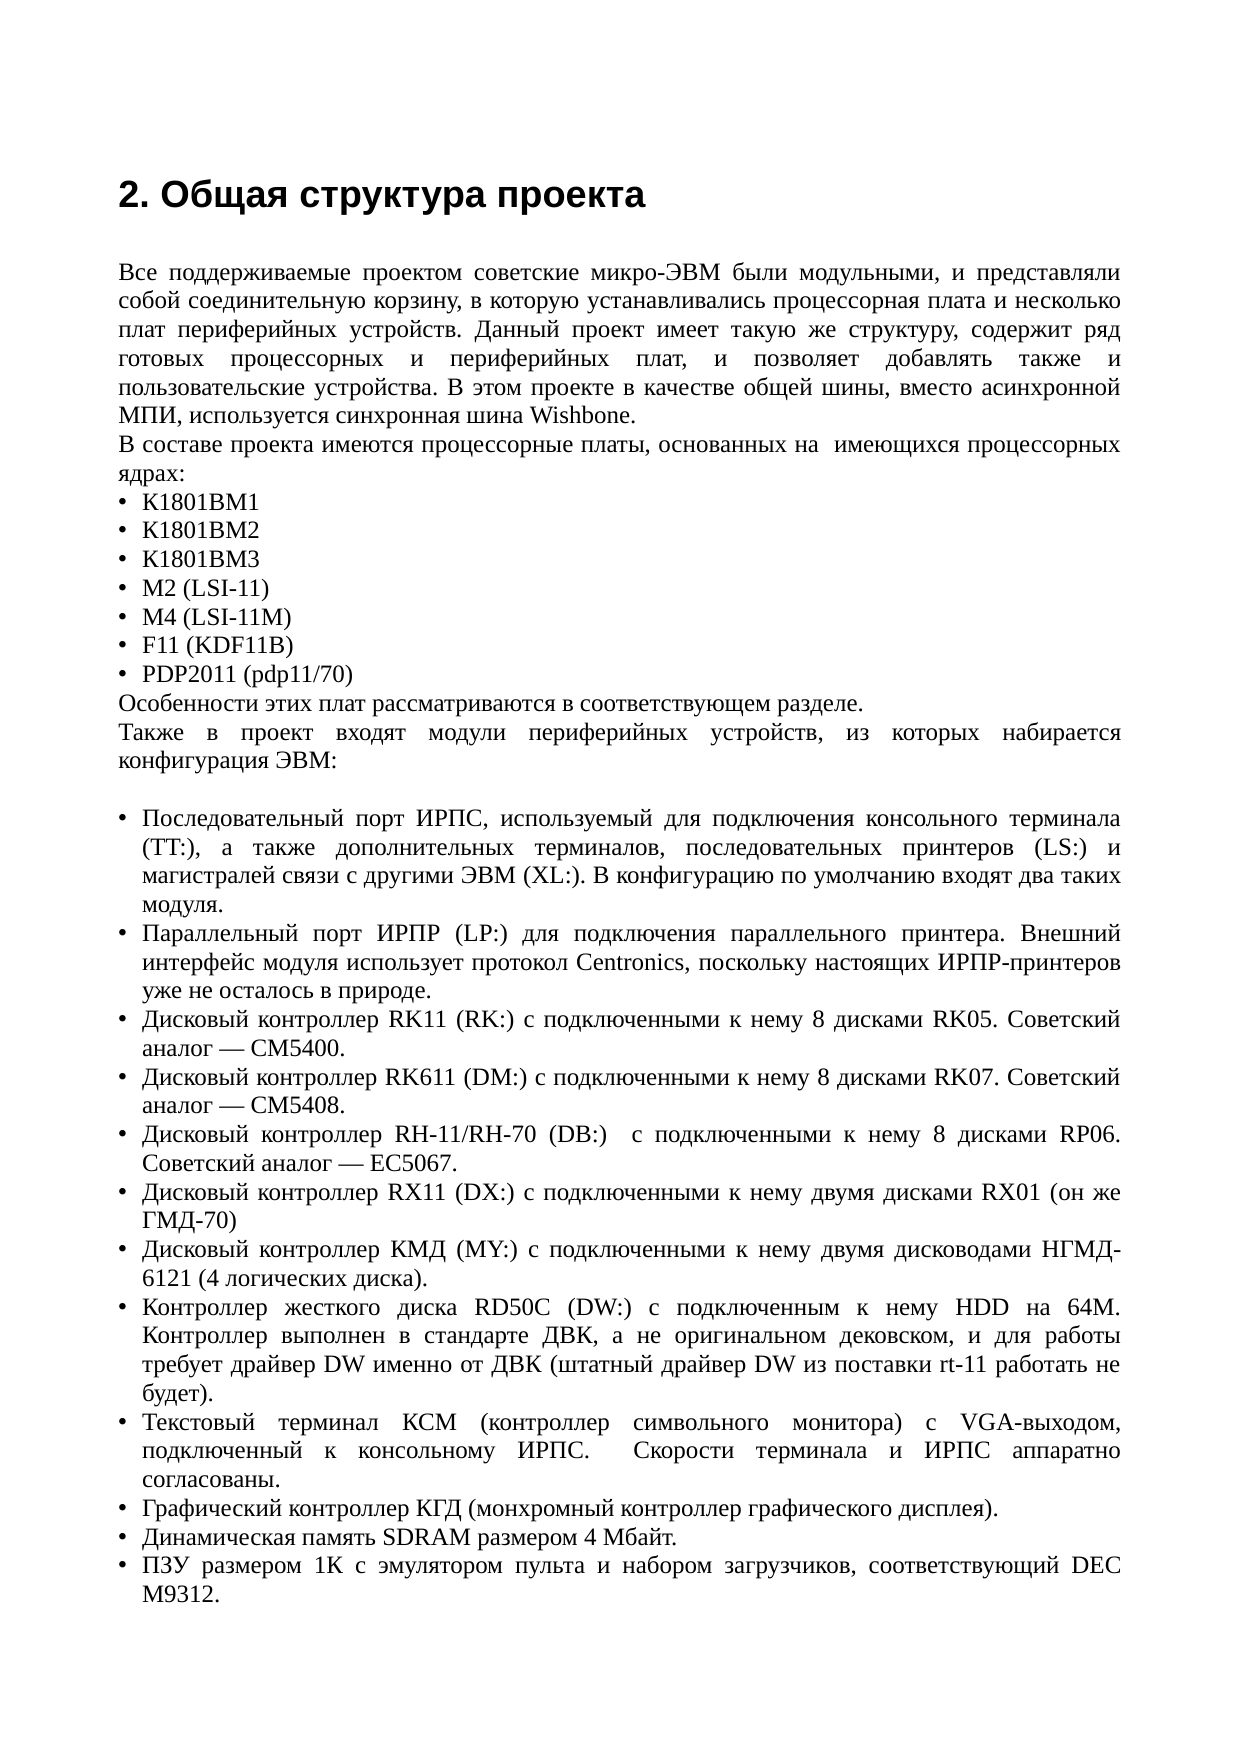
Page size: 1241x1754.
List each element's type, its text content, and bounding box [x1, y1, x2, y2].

list Дисковый контроллер RH-11/RH-70 (DB:) с подключенными к нему 8 дисками RP06. Советский аналог — ЕС5067. [118, 1119, 1122, 1177]
list Дисковый контроллер RX11 (DX:) с подключенными к нему двумя дисками RX01 (он же ГМД-70) [118, 1177, 1122, 1234]
text Особенности этих плат рассматриваются в соответствующем разделе. [118, 688, 1122, 717]
list Параллельный порт ИРПР (LP:) для подключения параллельного принтера. Внешний интерфейс модуля использует протокол Centronics, поскольку настоящих ИРПР-принтеров уже не осталось в природе. [118, 918, 1122, 1004]
list PDP2011 (pdp11/70) [118, 659, 1122, 688]
list Графический контроллер КГД (монхромный контроллер графического дисплея). [118, 1493, 1122, 1522]
list Дисковый контроллер RK11 (RK:) с подключенными к нему 8 дисками RK05. Советский аналог — СМ5400. [118, 1004, 1122, 1062]
subtitle 2. Общая структура проекта [118, 172, 1122, 216]
list F11 (KDF11B) [118, 631, 1122, 659]
list М2 (LSI-11) [118, 573, 1122, 602]
list Последовательный порт ИРПС, используемый для подключения консольного терминала (TT:), а также дополнительных терминалов, последовательных принтеров (LS:) и магистралей связи с другими ЭВМ (XL:). В конфигурацию по умолчанию входят два таких модуля. [118, 803, 1122, 918]
list Контроллер жесткого диска RD50C (DW:) с подключенным к нему HDD на 64М. Контроллер выполнен в стандарте ДВК, а не оригинальном дековском, и для работы требует драйвер DW именно от ДВК (штатный драйвер DW из поставки rt-11 работать не будет). [118, 1292, 1122, 1407]
list К1801ВМ2 [118, 516, 1122, 544]
text Также в проект входят модули периферийных устройств, из которых набирается конфигурация ЭВМ: [118, 717, 1122, 774]
list Динамическая память SDRAM размером 4 Mбайт. [118, 1522, 1122, 1551]
list М4 (LSI-11M) [118, 602, 1122, 631]
list ПЗУ размером 1К с эмулятором пульта и набором загрузчиков, соответствующий DEC M9312. [118, 1551, 1122, 1608]
list К1801ВМ3 [118, 544, 1122, 573]
list Дисковый контроллер RK611 (DM:) с подключенными к нему 8 дисками RK07. Советский аналог — СМ5408. [118, 1062, 1122, 1119]
text Все поддерживаемые проектом советские микро-ЭВМ были модульными, и представляли собой соединительную корзину, в которую устанавливались процессорная плата и несколько плат периферийных устройств. Данный проект имеет такую же структуру, содержит ряд готовых процессорных и периферийных плат, и позволяет добавлять также и пользовательские устройства. В этом проекте в качестве общей шины, вместо асинхронной МПИ, используется синхронная шина Wishbone. [118, 257, 1122, 429]
list Текстовый терминал КСМ (контроллер символьного монитора) с VGA-выходом, подключенный к консольному ИРПС. Скорости терминала и ИРПС аппаратно согласованы. [118, 1407, 1122, 1493]
text В составе проекта имеются процессорные платы, основанных на имеющихся процессорных ядрах: [118, 429, 1122, 487]
list Дисковый контроллер КМД (MY:) с подключенными к нему двумя дисководами НГМД-6121 (4 логических диска). [118, 1234, 1122, 1292]
list К1801ВМ1 [118, 487, 1122, 516]
